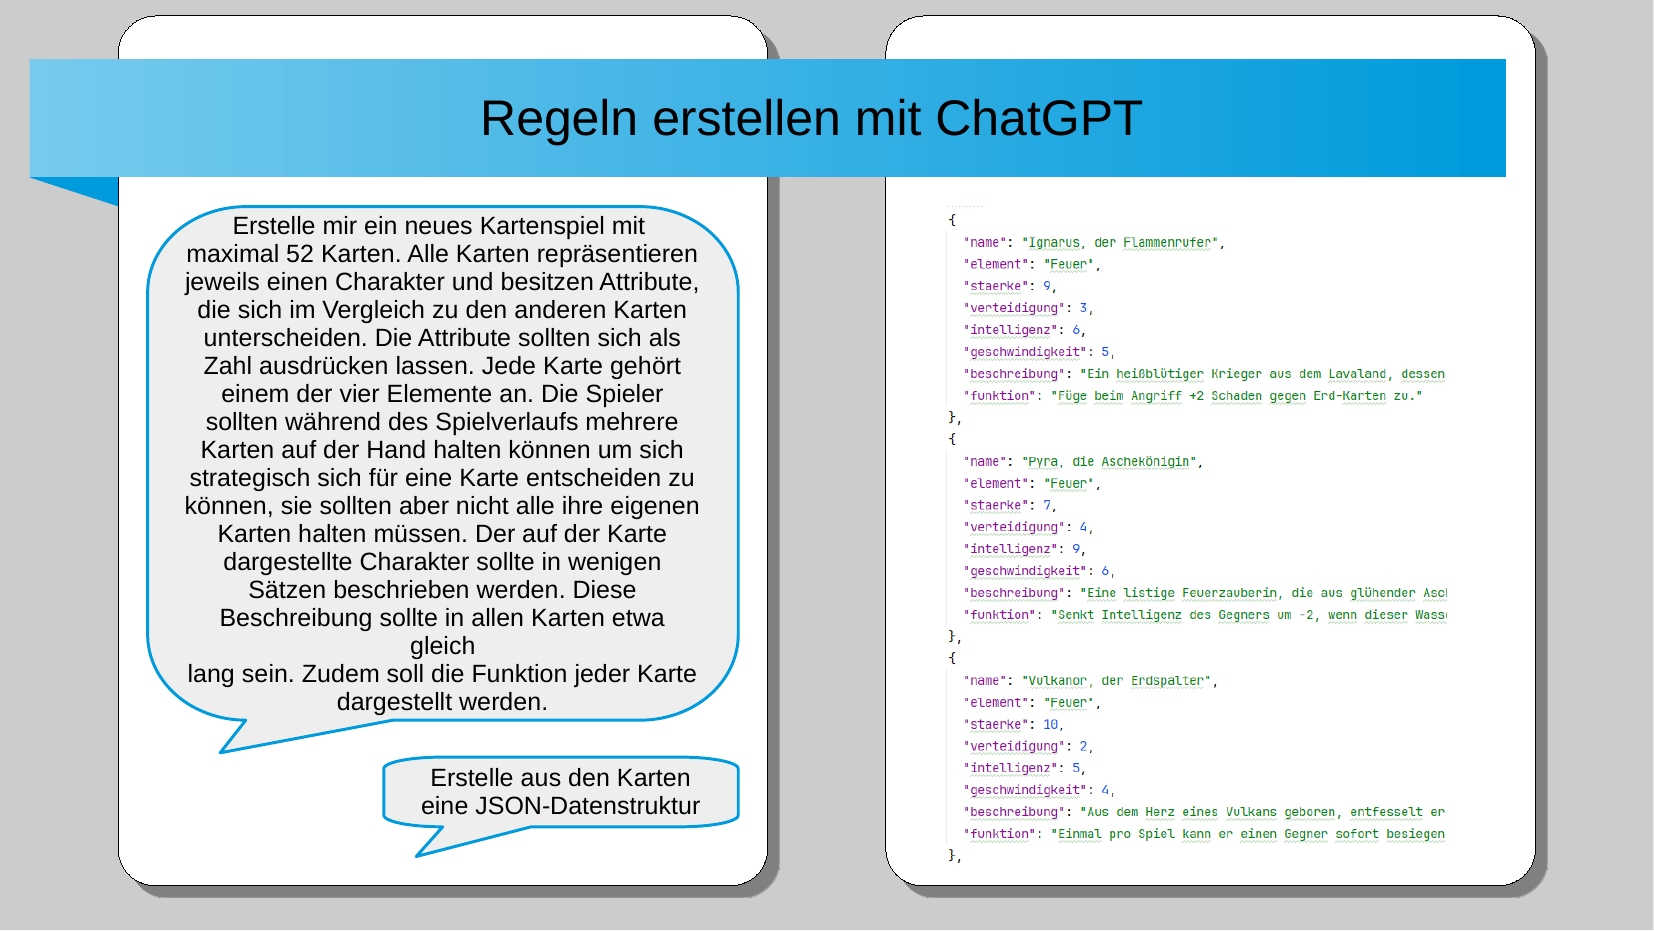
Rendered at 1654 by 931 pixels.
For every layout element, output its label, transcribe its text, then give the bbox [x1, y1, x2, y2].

picture [945, 206, 1447, 866]
text_box Erstelle aus den Karten eine JSON-Datenstruktur [383, 757, 739, 857]
text_box Erstelle mir ein neues Kartenspiel mit maximal 52 Karten. Alle Karten repräsentieren jeweils einen Charakter und besitzen Attribute, die sich im Vergleich zu den anderen Karten unterscheiden. Die Attribute sollten sich als Zahl ausdrücken lassen. Jede Karte gehört einem der vier Elemente an. Die Spieler sollten während des Spielverlaufs mehrere Karten auf der Hand halten können um sich strategisch sich für eine Karte entscheiden zu können, sie sollten aber nicht alle ihre eigenen Karten halten müssen. Der auf der Karte dargestellte Charakter sollte in wenigen Sätzen beschrieben werden. Diese Beschreibung sollte in allen Karten etwa gleich lang sein. Zudem soll die Funktion jeder Karte dargestellt werden. [147, 206, 739, 753]
title Regeln erstellen mit ChatGPT [118, 59, 1506, 178]
